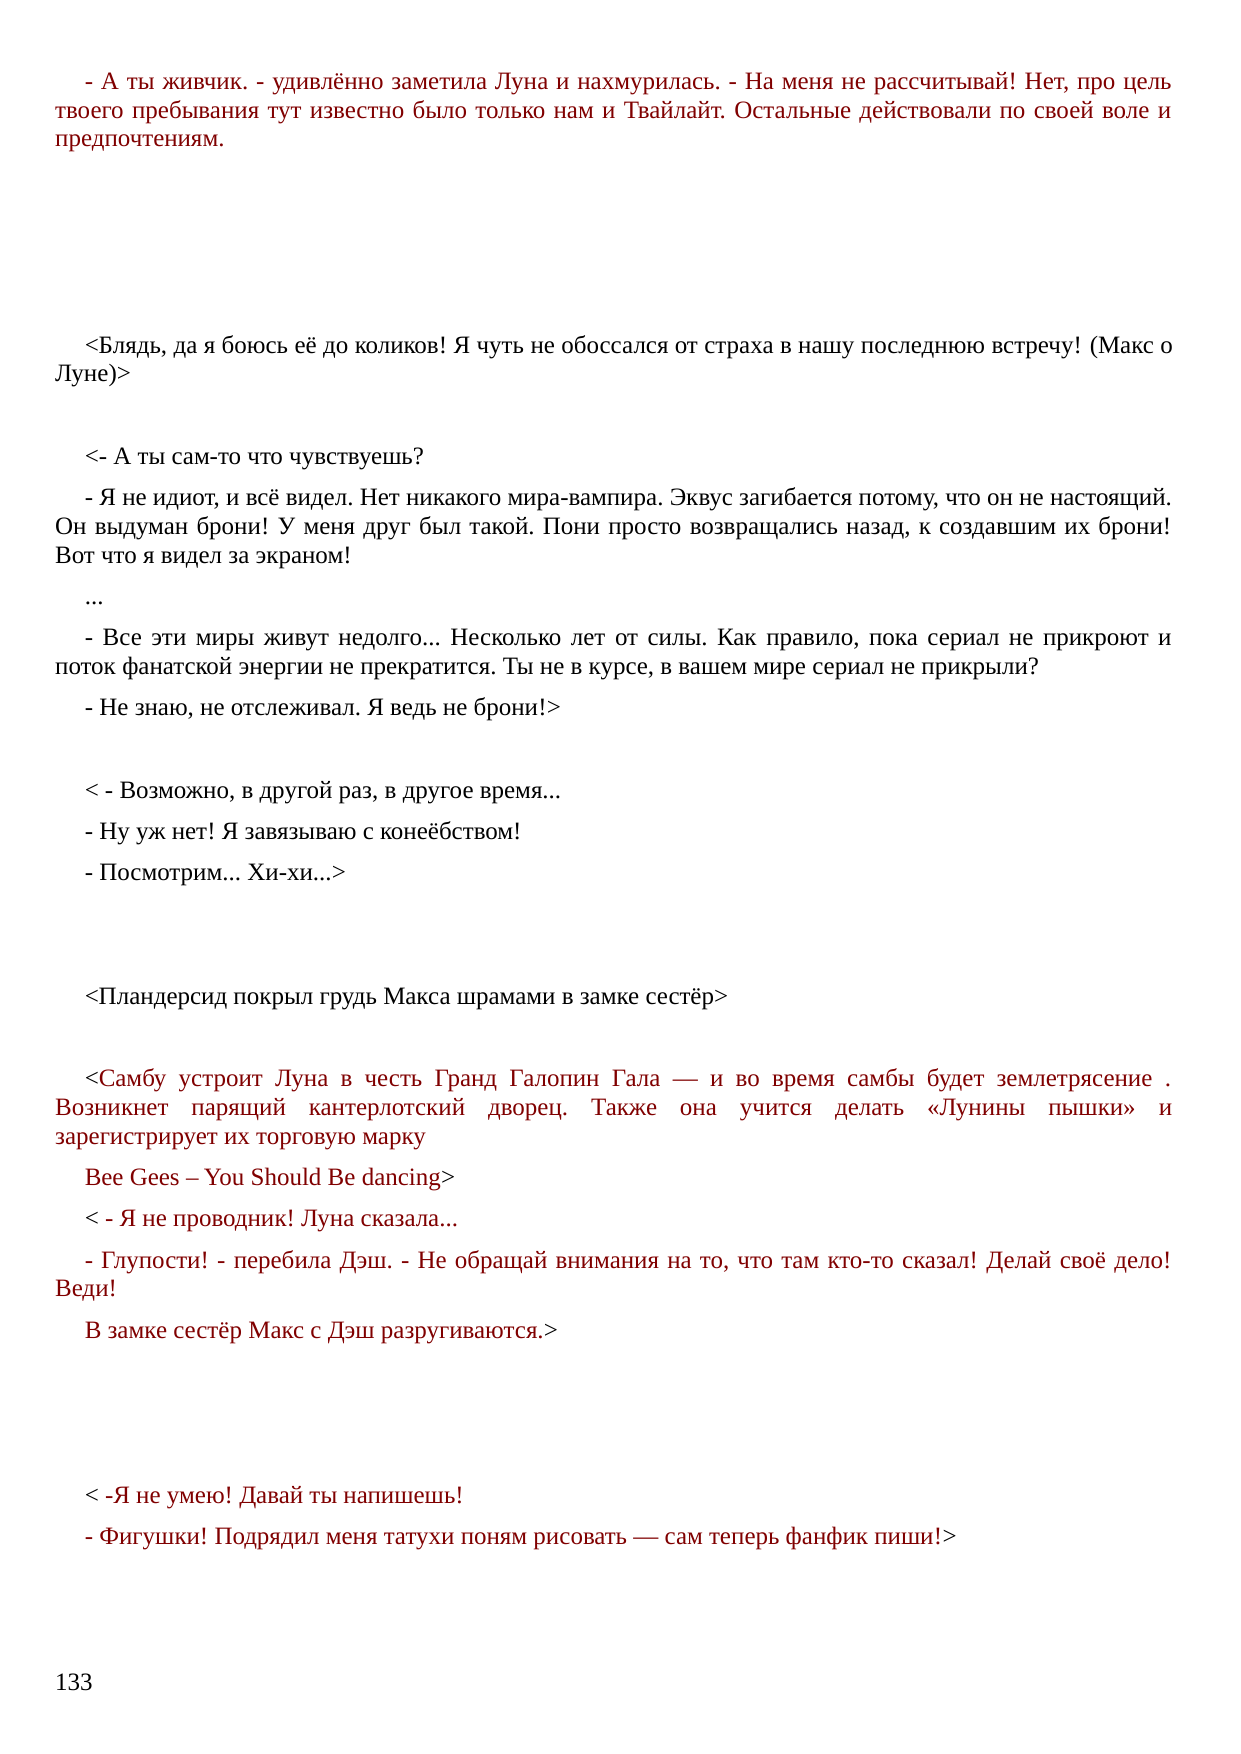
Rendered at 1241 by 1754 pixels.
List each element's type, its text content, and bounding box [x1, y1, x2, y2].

text - Все эти миры живут недолго... Несколько лет от силы. Как правило, пока сериал не прикроют и поток фанатской энергии не прекратится. Ты не в курсе, в вашем мире сериал не прикрыли? [55, 622, 1173, 680]
text < -Я не умею! Давай ты напишешь! [55, 1480, 1173, 1508]
text <- А ты сам-то что чувствуешь? [55, 441, 1173, 470]
text - Я не идиот, и всё видел. Нет никакого мира-вампира. Эквус загибается потому, что он не настоящий. Он выдуман брони! У меня друг был такой. Пони просто возвращались назад, к создавшим их брони! Вот что я видел за экраном! [55, 482, 1173, 568]
text В замке сестёр Макс с Дэш разругиваются.> [55, 1315, 1173, 1343]
text < - Я не проводник! Луна сказала... [55, 1203, 1173, 1232]
text - А ты живчик. - удивлённо заметила Луна и нахмурилась. - На меня не рассчитывай! Нет, про цель твоего пребывания тут известно было только нам и Твайлайт. Остальные действовали по своей воле и предпочтениям. [55, 66, 1173, 152]
text - Не знаю, не отслеживал. Я ведь не брони!> [55, 692, 1173, 721]
text <Блядь, да я боюсь её до коликов! Я чуть не обоссался от страха в нашу последнюю встречу! (Макс о Луне)> [55, 330, 1173, 387]
text - Глупости! - перебила Дэш. - Не обращай внимания на то, что там кто-то сказал! Делай своё дело! Веди! [55, 1245, 1173, 1302]
text <Пландерсид покрыл грудь Макса шрамами в замке сестёр> [55, 981, 1173, 1010]
text < - Возможно, в другой раз, в другое время... [55, 775, 1173, 803]
text Bee Gees – You Should Be dancing> [55, 1162, 1173, 1191]
text - Ну уж нет! Я завязываю с конеёбством! [55, 816, 1173, 845]
text <Самбу устроит Луна в честь Гранд Галопин Гала — и во время самбы будет землетрясение . Возникнет парящий кантерлотский дворец. Также она учится делать «Лунины пышки» и зарегистрирует их торговую марку [55, 1063, 1173, 1150]
text - Посмотрим... Хи-хи...> [55, 857, 1173, 886]
text ... [55, 581, 1173, 610]
text - Фигушки! Подрядил меня татухи поням рисовать — сам теперь фанфик пиши!> [55, 1521, 1173, 1550]
